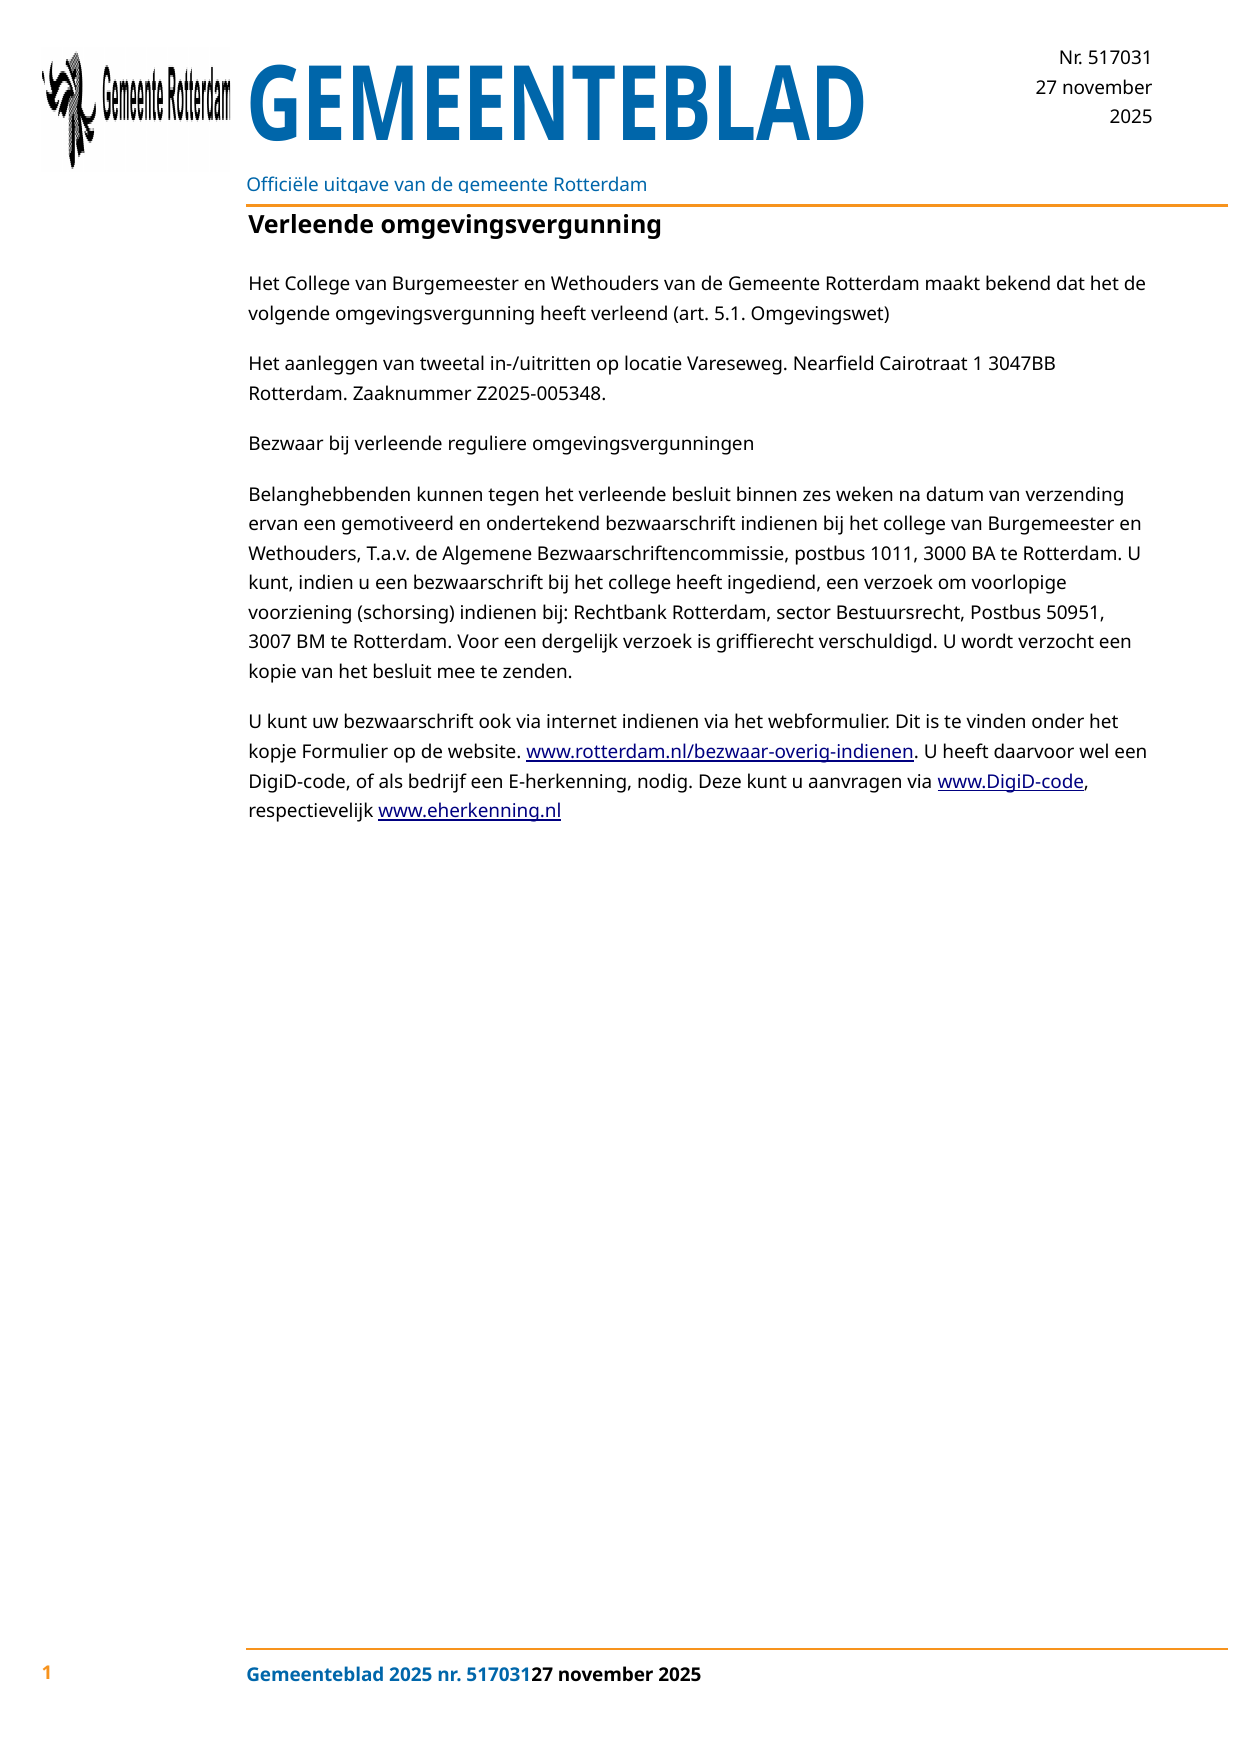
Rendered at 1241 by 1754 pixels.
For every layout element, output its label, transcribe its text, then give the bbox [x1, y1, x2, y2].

text Het aanleggen van tweetal in-/uitritten op locatie Vareseweg. Nearfield Cairotraat 1 3047BB Rotterdam. Zaaknummer Z2025-005348. [248, 350, 1152, 406]
text Bezwaar bij verleende reguliere omgevingsvergunningen [248, 430, 1152, 456]
text Belanghebbenden kunnen tegen het verleende besluit binnen zes weken na datum van verzending ervan een gemotiveerd en ondertekend bezwaarschrift indienen bij het college van Burgemeester en Wethouders, T.a.v. de Algemene Bezwaarschriftencommissie, postbus 1011, 3000 BA te Rotterdam. U kunt, indien u een bezwaarschrift bij het college heeft ingediend, een verzoek om voorlopige voorziening (schorsing) indienen bij: Rechtbank Rotterdam, sector Bestuursrecht, Postbus 50951, 3007 BM te Rotterdam. Voor een dergelijk verzoek is griffierecht verschuldigd. U wordt verzocht een kopie van het besluit mee te zenden. [248, 481, 1152, 684]
picture [41, 47, 231, 172]
text Het College van Burgemeester en Wethouders van de Gemeente Rotterdam maakt bekend dat het de volgende omgevingsvergunning heeft verleend (art. 5.1. Omgevingswet) [248, 270, 1152, 326]
text Verleende omgevingsvergunning [248, 207, 1152, 241]
text U kunt uw bezwaarschrift ook via internet indienen via het webformulier. Dit is te vinden onder het kopje Formulier op de website. www.rotterdam.nl/bezwaar-overig-indienen. U heeft daarvoor wel een DigiD-code, of als bedrijf een E-herkenning, nodig. Deze kunt u aanvragen via www.DigiD-code, respectievelijk www.eherkenning.nl [248, 709, 1152, 823]
